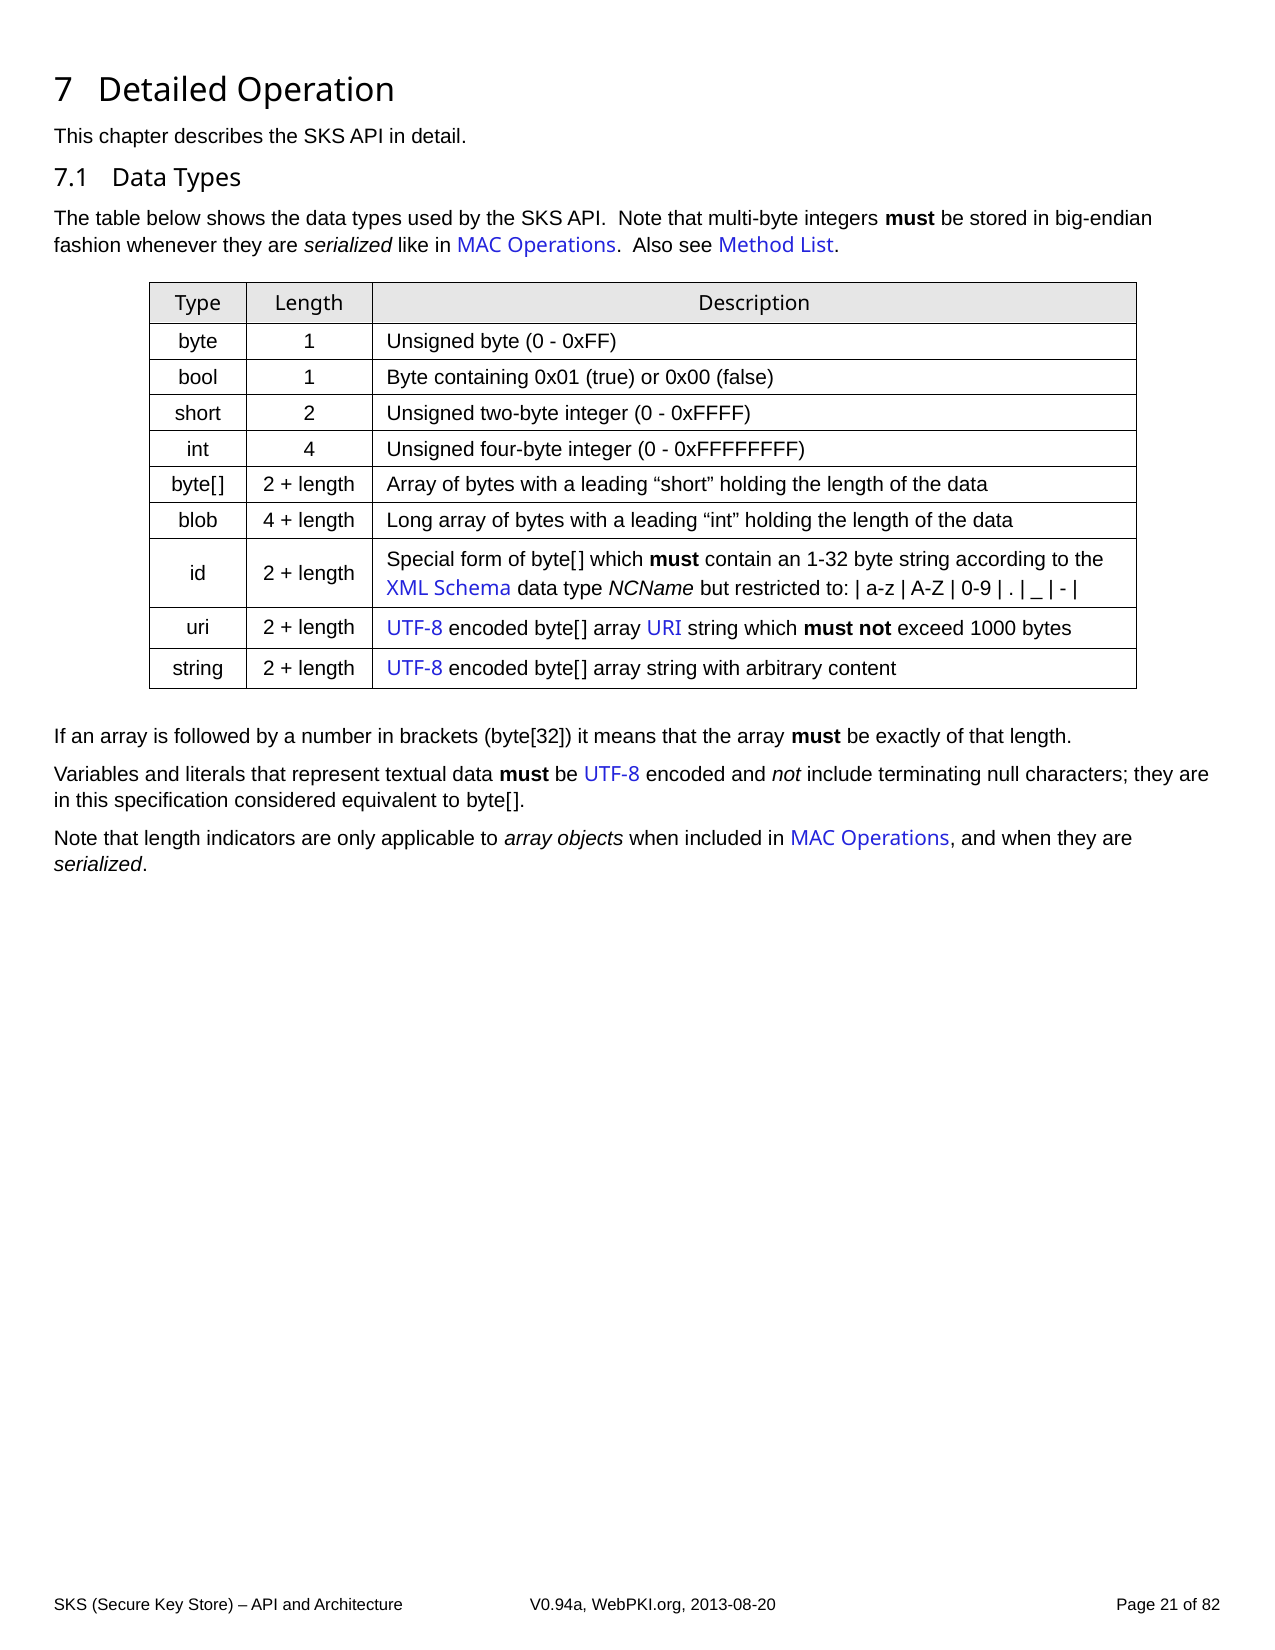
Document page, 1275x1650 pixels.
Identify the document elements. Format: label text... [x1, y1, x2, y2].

table_cell UTF-8 encoded byte[ ] array string with arbitrary content [373, 649, 1136, 688]
table_cell 2 + length [247, 649, 372, 688]
text Variables and literals that represent textual data must be UTF-8 encoded and not include terminating null characters; they are in this specification considered equivalent to byte[ ]. [54, 759, 1221, 812]
table_cell string [150, 649, 246, 688]
table_cell 2 [247, 395, 372, 430]
subtitle Data Types [54, 159, 1221, 193]
table_cell 4 + length [247, 503, 372, 538]
table_cell blob [150, 503, 246, 538]
table_cell Unsigned byte (0 - 0xFF) [373, 324, 1136, 358]
table_cell bool [150, 360, 246, 394]
table_cell Unsigned two-byte integer (0 - 0xFFFF) [373, 395, 1136, 430]
table_cell Long array of bytes with a leading “int” holding the length of the data [373, 503, 1136, 538]
text This chapter describes the SKS API in detail. [54, 123, 1221, 147]
table_cell 2 + length [247, 467, 372, 502]
table_cell int [150, 431, 246, 466]
text The table below shows the data types used by the SKS API. Note that multi-byte integers must be stored in big-endian fashion whenever they are serialized like in MAC Operations. Also see Method List. [54, 206, 1221, 282]
table_cell uri [150, 608, 246, 647]
table_cell Array of bytes with a leading “short” holding the length of the data [373, 467, 1136, 502]
table_cell byte [150, 324, 246, 358]
table_cell Unsigned four-byte integer (0 - 0xFFFFFFFF) [373, 431, 1136, 466]
table_cell 4 [247, 431, 372, 466]
table_cell short [150, 395, 246, 430]
text Note that length indicators are only applicable to array objects when included in MAC Operations, and when they are serialized. [54, 823, 1221, 876]
table_cell 2 + length [247, 608, 372, 647]
text If an array is followed by a number in brackets (byte[32]) it means that the array must be exactly of that length. [54, 724, 1221, 748]
table_cell UTF-8 encoded byte[ ] array URI string which must not exceed 1000 bytes [373, 608, 1136, 647]
table_cell 2 + length [247, 539, 372, 607]
subtitle Detailed Operation [54, 66, 1221, 111]
table_cell id [150, 539, 246, 607]
table_header Description [373, 283, 1136, 322]
table_cell 1 [247, 360, 372, 394]
table_cell byte[ ] [150, 467, 246, 502]
table_header Type [150, 283, 246, 322]
table_cell Byte containing 0x01 (true) or 0x00 (false) [373, 360, 1136, 394]
table_header Length [247, 283, 372, 322]
table_cell 1 [247, 324, 372, 358]
table_cell Special form of byte[ ] which must contain an 1-32 byte string according to the XML Schema data type NCName but restricted to: | a-z | A-Z | 0-9 | . | _ | - | [373, 539, 1136, 607]
